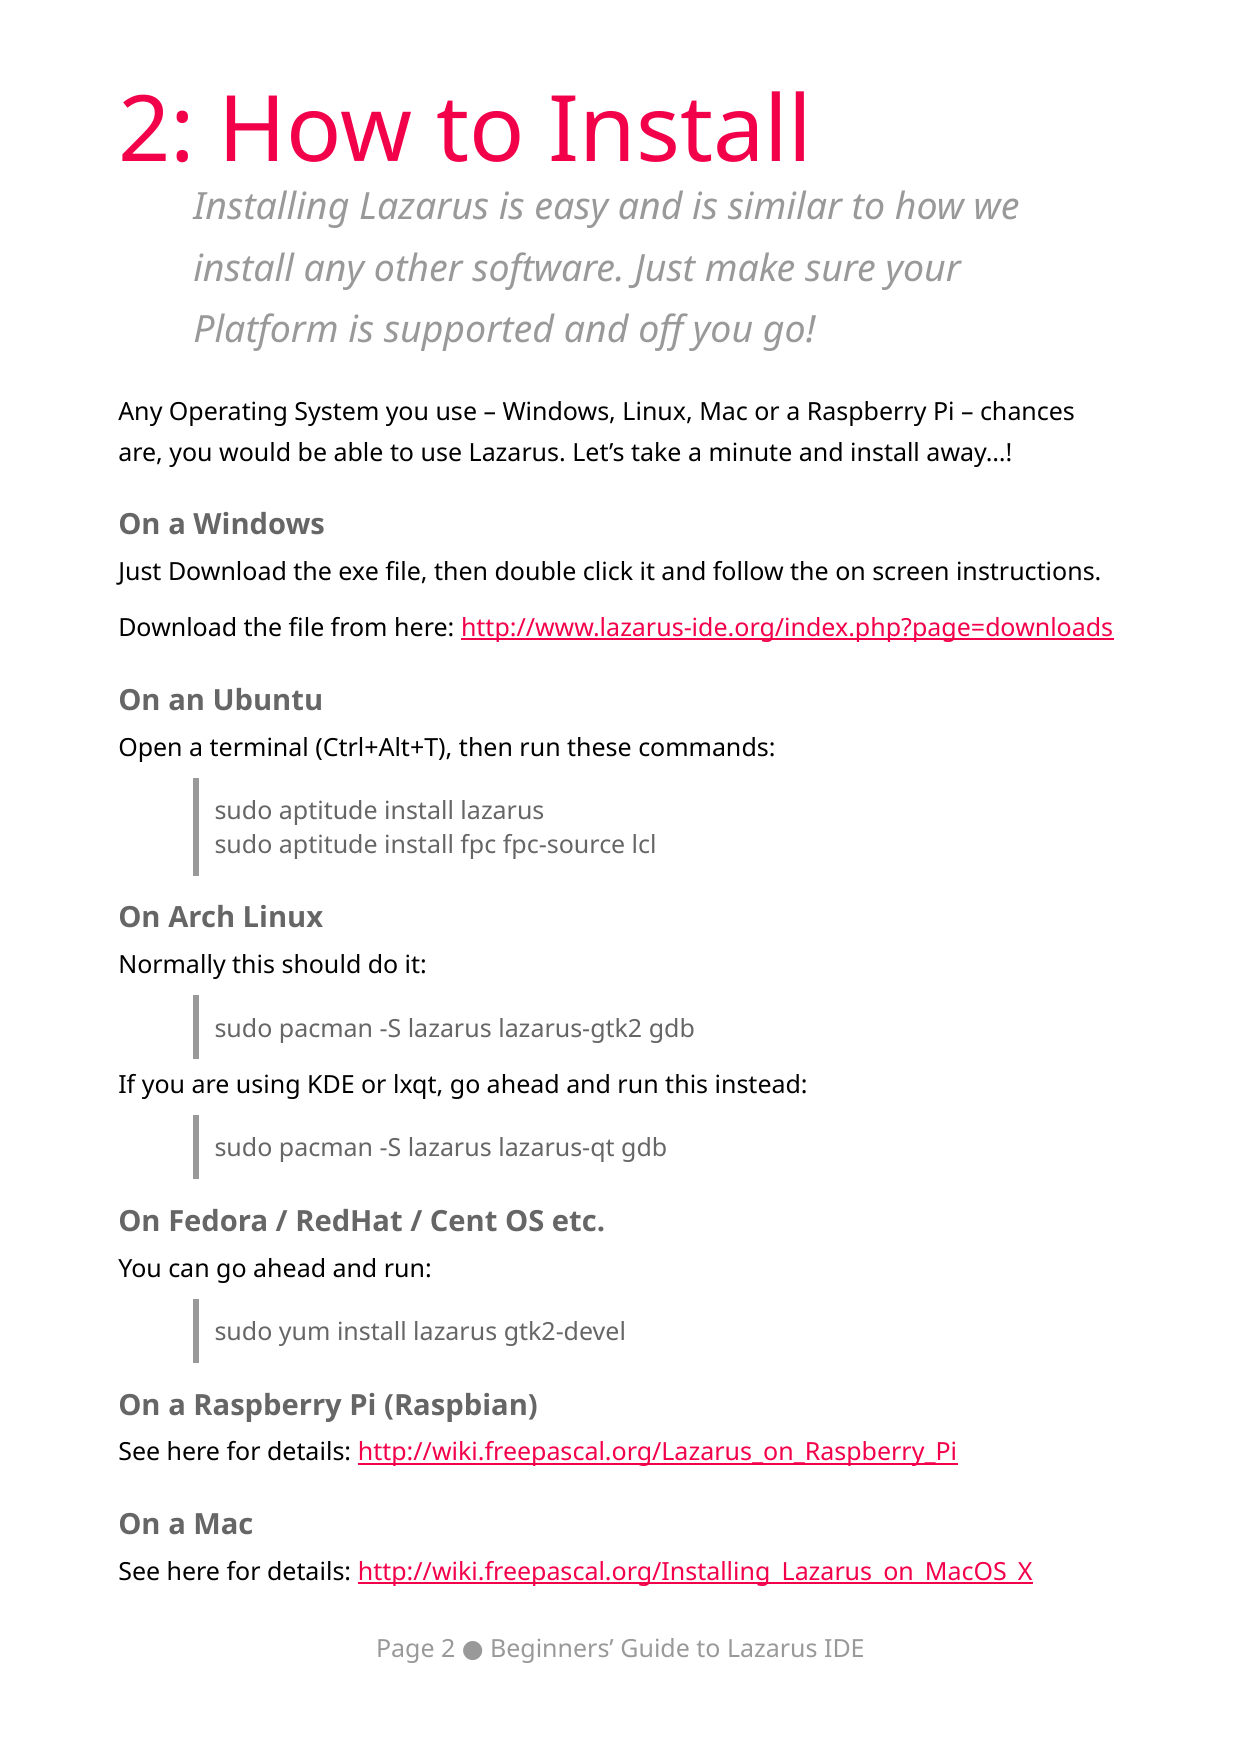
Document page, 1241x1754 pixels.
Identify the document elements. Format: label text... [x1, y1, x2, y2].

subtitle On a Windows [118, 503, 1122, 543]
subtitle On a Raspberry Pi (Raspbian) [118, 1384, 1122, 1423]
text sudo pacman -S lazarus lazarus-gtk2 gdb [199, 995, 1047, 1059]
subtitle On Arch Linux [118, 897, 1122, 936]
text sudo pacman -S lazarus lazarus-qt gdb [199, 1115, 1047, 1179]
text If you are using KDE or lxqt, go ahead and run this instead: [118, 1067, 1122, 1101]
text sudo yum install lazarus gtk2-devel [199, 1299, 1047, 1363]
text sudo aptitude install fpc fpc-source lcl [199, 827, 1047, 876]
text Installing Lazarus is easy and is similar to how we install any other software. Just make sure your Platform is supported and off you go! [193, 179, 1057, 353]
subtitle On a Mac [118, 1503, 1122, 1543]
text Normally this should do it: [118, 947, 1122, 981]
subtitle 2: How to Install [118, 119, 1122, 172]
text sudo aptitude install lazarus [193, 777, 1047, 827]
subtitle On Fedora / RedHat / Cent OS etc. [118, 1200, 1122, 1240]
text You can go ahead and run: [118, 1250, 1122, 1284]
subtitle On an Ubuntu [118, 679, 1122, 719]
text See here for details: http://wiki.freepascal.org/Installing_Lazarus_on_MacOS_X [118, 1554, 1122, 1588]
text See here for details: http://wiki.freepascal.org/Lazarus_on_Raspberry_Pi [118, 1434, 1122, 1468]
text Just Download the exe file, then double click it and follow the on screen instructions. [118, 554, 1122, 588]
text Open a terminal (Ctrl+Alt+T), then run these commands: [118, 729, 1122, 763]
text Any Operating System you use – Windows, Linux, Mac or a Raspberry Pi – chances are, you would be able to use Lazarus. Let’s take a minute and install away…! [118, 393, 1122, 468]
text Download the file from here: http://www.lazarus-ide.org/index.php?page=downloads [118, 609, 1122, 644]
